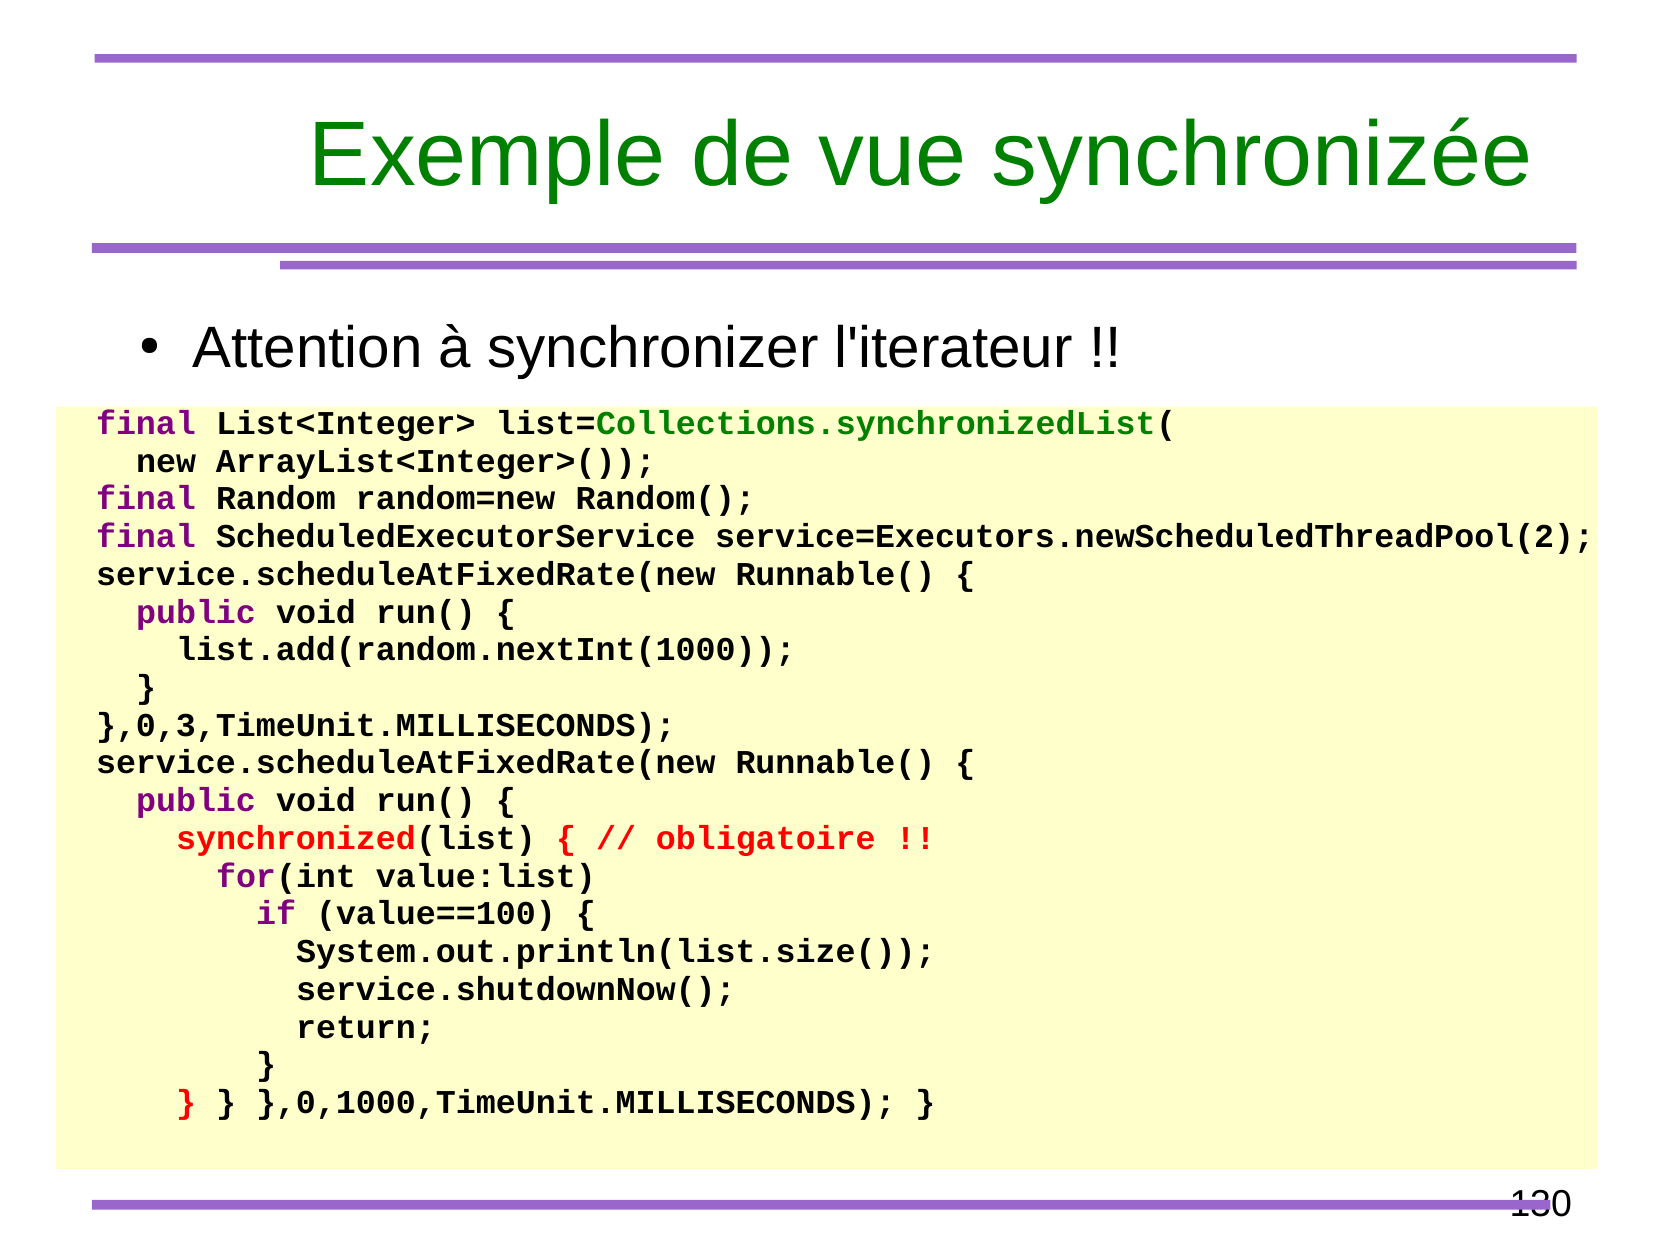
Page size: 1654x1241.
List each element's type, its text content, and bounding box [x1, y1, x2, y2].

text_box final List<Integer> list=Collections.synchronizedList( new ArrayList<Integer>()); final Random random=new Random(); final ScheduledExecutorService service=Executors.newScheduledThreadPool(2); service.scheduleAtFixedRate(new Runnable() { public void run() { list.add(random.nextInt(1000)); } },0,3,TimeUnit.MILLISECONDS); service.scheduleAtFixedRate(new Runnable() { public void run() { synchronized(list) { // obligatoire !! for(int value:list) if (value==100) { System.out.println(list.size()); service.shutdownNow(); return; } } } },0,1000,TimeUnit.MILLISECONDS); } [56, 406, 1598, 1169]
list Attention à synchronizer l'iterateur !! [121, 315, 1534, 394]
title Exemple de vue synchronizée [121, 49, 1534, 257]
